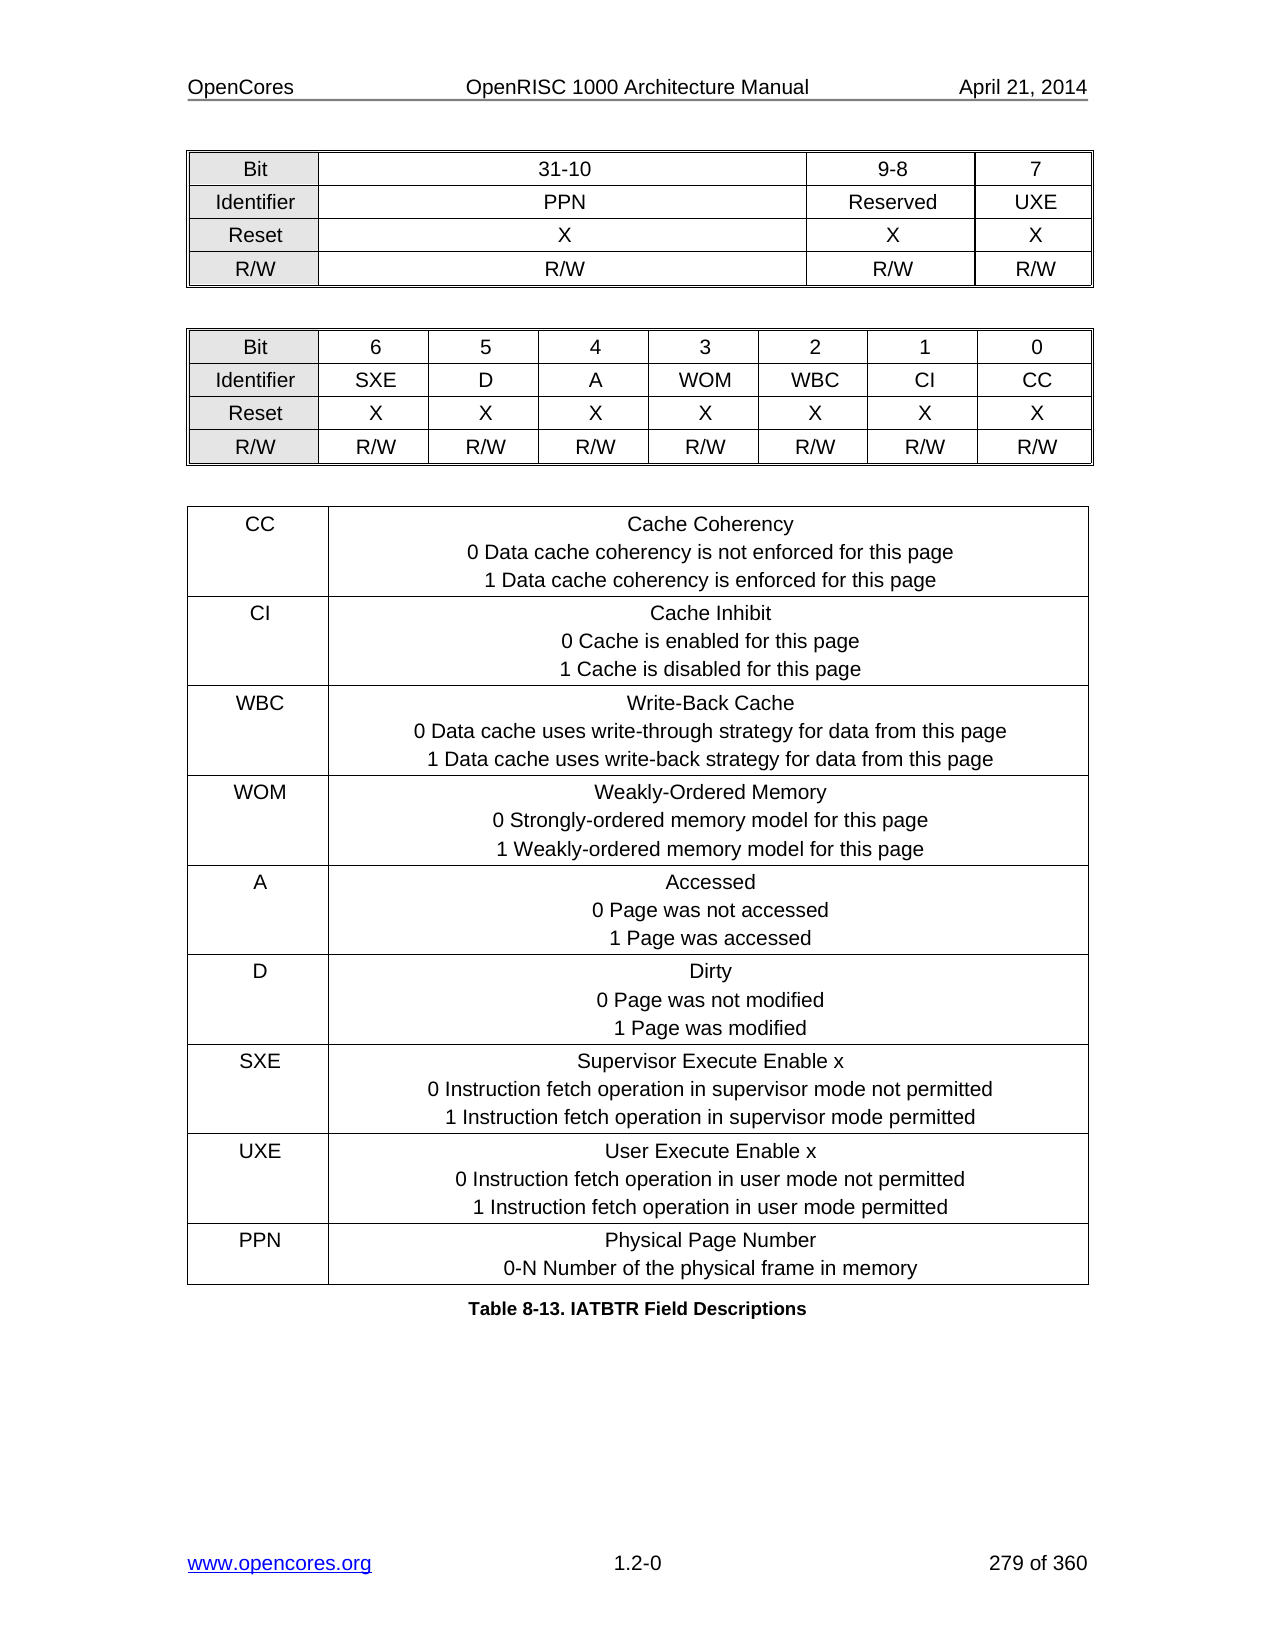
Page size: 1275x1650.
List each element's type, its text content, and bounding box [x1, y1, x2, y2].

table_cell Identifier [190, 364, 318, 396]
table_header Bit [190, 153, 318, 184]
table_cell X [976, 219, 1091, 251]
table_cell Identifier [190, 186, 318, 218]
table_cell R/W [190, 252, 318, 284]
table_cell User Execute Enable x 0 Instruction fetch operation in user mode not permitted 1 Instruction fetch operation in user mode permitted [329, 1134, 1088, 1223]
table_cell R/W [539, 430, 648, 463]
table_cell R/W [807, 252, 974, 284]
table_cell PPN [188, 1224, 328, 1284]
table_cell UXE [976, 186, 1091, 218]
table_cell PPN [319, 186, 806, 218]
table_header Cache Coherency 0 Data cache coherency is not enforced for this page 1 Data cache coherency is enforced for this page [329, 507, 1088, 596]
table_cell Weakly-Ordered Memory 0 Strongly-ordered memory model for this page 1 Weakly-ordered memory model for this page [329, 776, 1088, 864]
table_header Bit [190, 331, 318, 363]
table_header 9-8 [807, 153, 974, 184]
table_cell R/W [976, 252, 1091, 284]
table_cell R/W [319, 252, 806, 284]
table_cell WOM [188, 776, 328, 864]
table_cell X [807, 219, 974, 251]
table_header 7 [976, 153, 1091, 184]
table_header 0 [978, 331, 1091, 363]
table_cell X [319, 397, 428, 429]
table_cell R/W [429, 430, 538, 463]
table_header 2 [759, 331, 867, 363]
table_cell CI [868, 364, 977, 396]
table_cell X [759, 397, 867, 429]
table_cell X [649, 397, 758, 429]
table_cell R/W [759, 430, 867, 463]
table_cell X [539, 397, 648, 429]
table_cell D [429, 364, 538, 396]
table_cell Reserved [807, 186, 974, 218]
table_cell CC [978, 364, 1091, 396]
text Table 8-13. IATBTR Field Descriptions [187, 1298, 1087, 1319]
table_header 4 [539, 331, 648, 363]
table_cell X [868, 397, 977, 429]
table_cell Dirty 0 Page was not modified 1 Page was modified [329, 955, 1088, 1044]
table_header 5 [429, 331, 538, 363]
table_cell Supervisor Execute Enable x 0 Instruction fetch operation in supervisor mode not permitted 1 Instruction fetch operation in supervisor mode permitted [329, 1045, 1088, 1133]
table_cell R/W [978, 430, 1091, 463]
table_header 31-10 [319, 153, 806, 184]
table_cell Reset [190, 219, 318, 251]
table_cell R/W [649, 430, 758, 463]
table_cell R/W [319, 430, 428, 463]
table_cell SXE [188, 1045, 328, 1133]
table_cell R/W [868, 430, 977, 463]
table_header CC [188, 507, 328, 596]
table_cell WOM [649, 364, 758, 396]
table_cell UXE [188, 1134, 328, 1223]
table_cell SXE [319, 364, 428, 396]
table_header 6 [319, 331, 428, 363]
table_cell Accessed 0 Page was not accessed 1 Page was accessed [329, 866, 1088, 954]
table_cell Reset [190, 397, 318, 429]
table_cell Physical Page Number 0-N Number of the physical frame in memory [329, 1224, 1088, 1284]
table_cell R/W [190, 430, 318, 463]
table_cell X [978, 397, 1091, 429]
table_header 1 [868, 331, 977, 363]
table_cell A [188, 866, 328, 954]
table_cell Cache Inhibit 0 Cache is enabled for this page 1 Cache is disabled for this page [329, 597, 1088, 685]
table_cell WBC [188, 686, 328, 775]
table_cell CI [188, 597, 328, 685]
table_cell WBC [759, 364, 867, 396]
table_cell A [539, 364, 648, 396]
table_cell X [319, 219, 806, 251]
table_cell X [429, 397, 538, 429]
table_cell D [188, 955, 328, 1044]
table_header 3 [649, 331, 758, 363]
table_cell Write-Back Cache 0 Data cache uses write-through strategy for data from this page 1 Data cache uses write-back strategy for data from this page [329, 686, 1088, 775]
